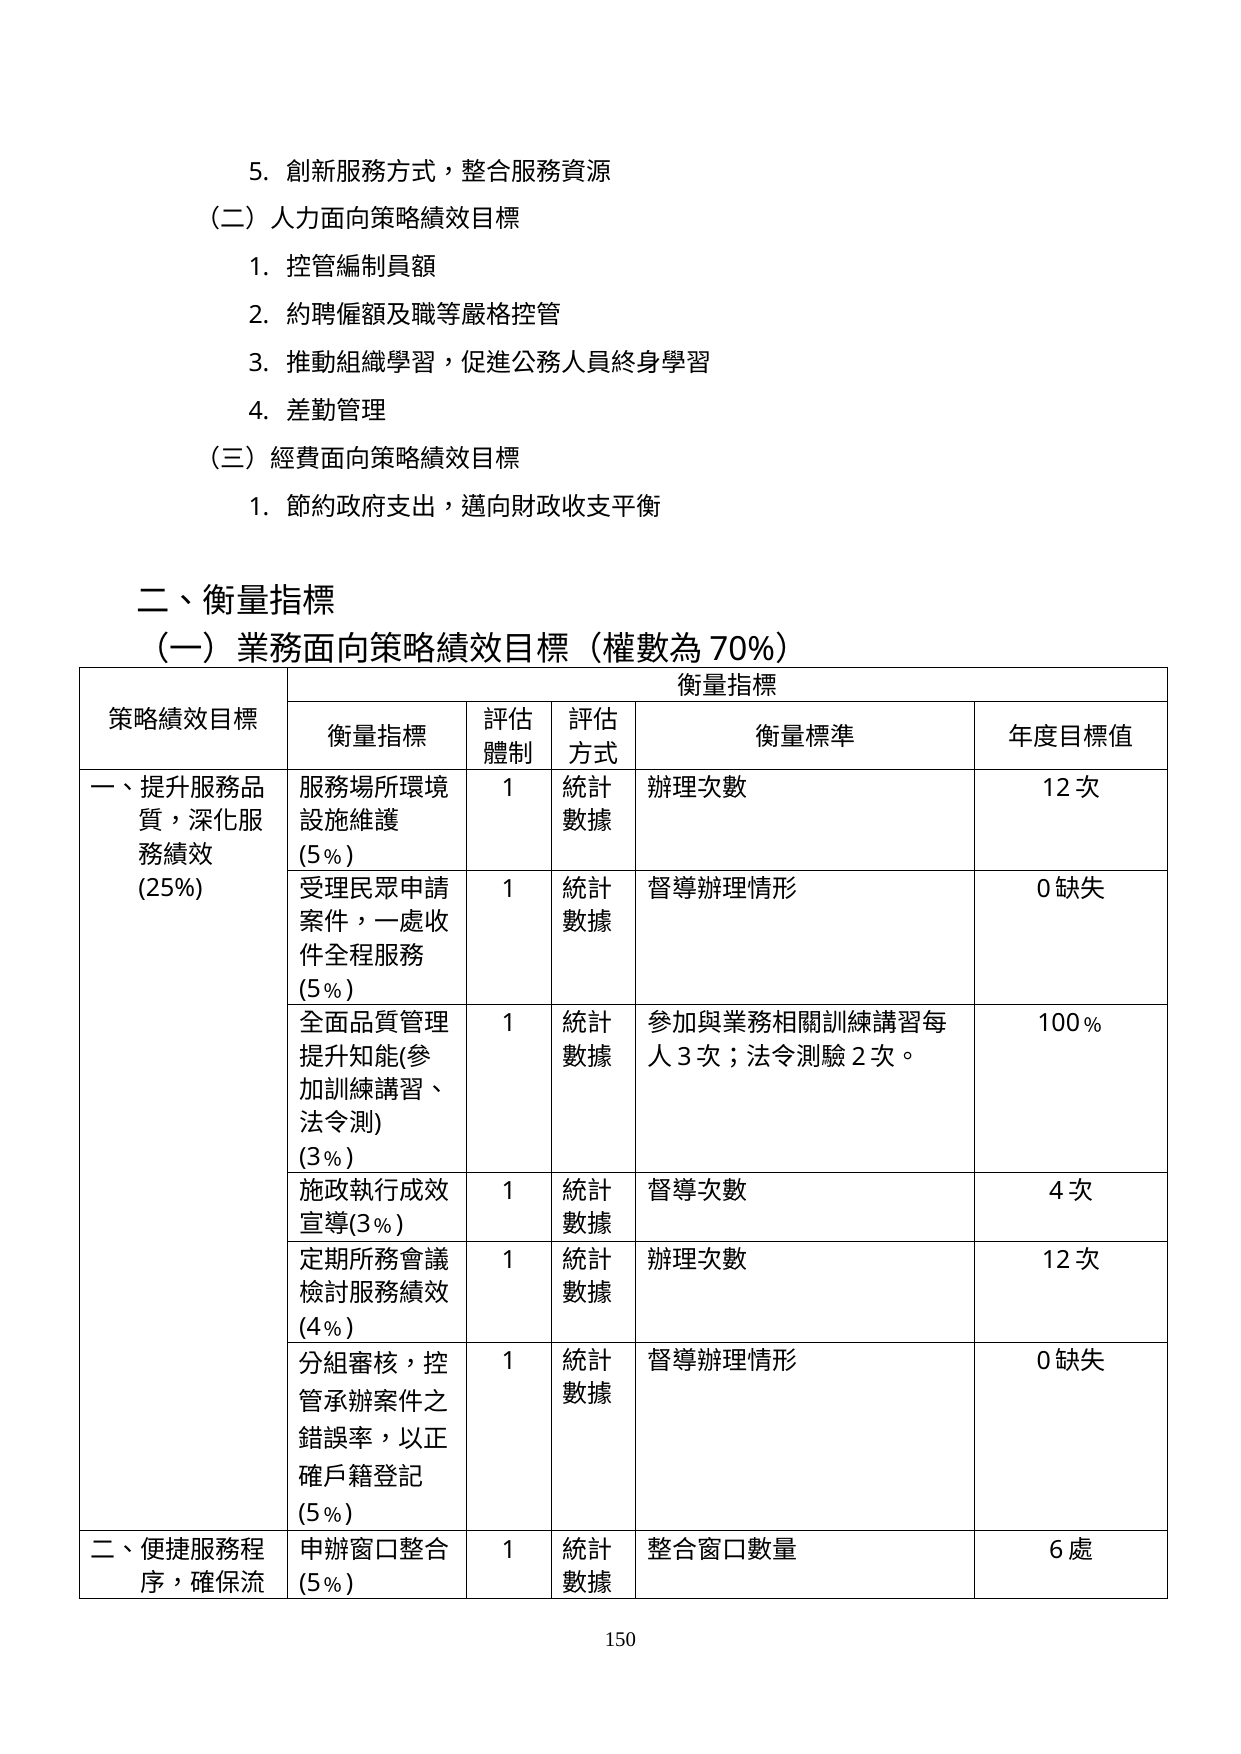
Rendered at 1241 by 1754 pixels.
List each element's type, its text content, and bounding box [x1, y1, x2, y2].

table_cell 衡量標準 [636, 702, 974, 769]
table_cell 1 [467, 770, 551, 870]
list 約聘僱額及職等嚴格控管 [248, 297, 1104, 330]
list 節約政府支出，邁向財政收支平衡 [248, 489, 1104, 522]
table_cell 受理民眾申請案件，一處收件全程服務 (5﹪) [288, 871, 466, 1004]
table_cell 定期所務會議檢討服務績效(4﹪) [288, 1242, 466, 1342]
table_cell 統計數據 [552, 770, 635, 870]
table_cell 1 [467, 1173, 551, 1241]
table_cell 服務場所環境設施維護 (5﹪) [288, 770, 466, 870]
table_cell 統計數據 [552, 1531, 635, 1598]
list 差勤管理 [248, 393, 1104, 426]
list 創新服務方式，整合服務資源 [248, 153, 1104, 187]
table_cell 12次 [975, 770, 1167, 870]
table_cell 0缺失 [975, 871, 1167, 1004]
table_cell 1 [467, 1242, 551, 1342]
table_cell 一、提升服務品質，深化服務績效(25%) [80, 770, 287, 1530]
table_cell 督導辦理情形 [636, 871, 974, 1004]
table_cell 年度目標值 [975, 702, 1167, 769]
table_cell 參加與業務相關訓練講習每人3次；法令測驗2次。 [636, 1005, 974, 1172]
table_cell 統計數據 [552, 871, 635, 1004]
table_cell 申辦窗口整合(5﹪) [288, 1531, 466, 1598]
table_cell 12次 [975, 1242, 1167, 1342]
table_cell 6處 [975, 1531, 1167, 1598]
table_cell 督導辦理情形 [636, 1343, 974, 1530]
table_cell 1 [467, 871, 551, 1004]
text 二、衡量指標 [136, 585, 1104, 619]
table_cell 全面品質管理提升知能(參加訓練講習、法令測) (3﹪) [288, 1005, 466, 1172]
list 控管編制員額 [248, 249, 1104, 282]
table_cell 統計數據 [552, 1343, 635, 1530]
table_cell 統計數據 [552, 1005, 635, 1172]
text （二）人力面向策略績效目標 [195, 201, 1104, 234]
table_cell 施政執行成效宣導(3﹪) [288, 1173, 466, 1241]
table_cell 督導次數 [636, 1173, 974, 1241]
table_cell 辦理次數 [636, 770, 974, 870]
table_cell 0缺失 [975, 1343, 1167, 1530]
list 推動組織學習，促進公務人員終身學習 [248, 345, 1104, 378]
table_cell 1 [467, 1005, 551, 1172]
table_cell 辦理次數 [636, 1242, 974, 1342]
table_cell 4次 [975, 1173, 1167, 1241]
table_cell 分組審核，控管承辦案件之錯誤率，以正確戶籍登記 (5﹪) [288, 1343, 466, 1530]
table_cell 衡量指標 [288, 702, 466, 769]
table_cell 1 [467, 1531, 551, 1598]
text （一）業務面向策略績效目標（權數為70%） [136, 633, 1104, 667]
table_cell 評估方式 [552, 702, 635, 769]
table_cell 1 [467, 1343, 551, 1530]
table_cell 統計數據 [552, 1242, 635, 1342]
table_cell 100﹪ [975, 1005, 1167, 1172]
table_cell 統計數據 [552, 1173, 635, 1241]
text （三）經費面向策略績效目標 [195, 441, 1104, 474]
table_cell 評估體制 [467, 702, 551, 769]
table_header 策略績效目標 [80, 668, 287, 769]
table_cell 整合窗口數量 [636, 1531, 974, 1598]
table_cell 二、便捷服務程序，確保流 [80, 1531, 287, 1598]
table_header 衡量指標 [288, 668, 1167, 701]
